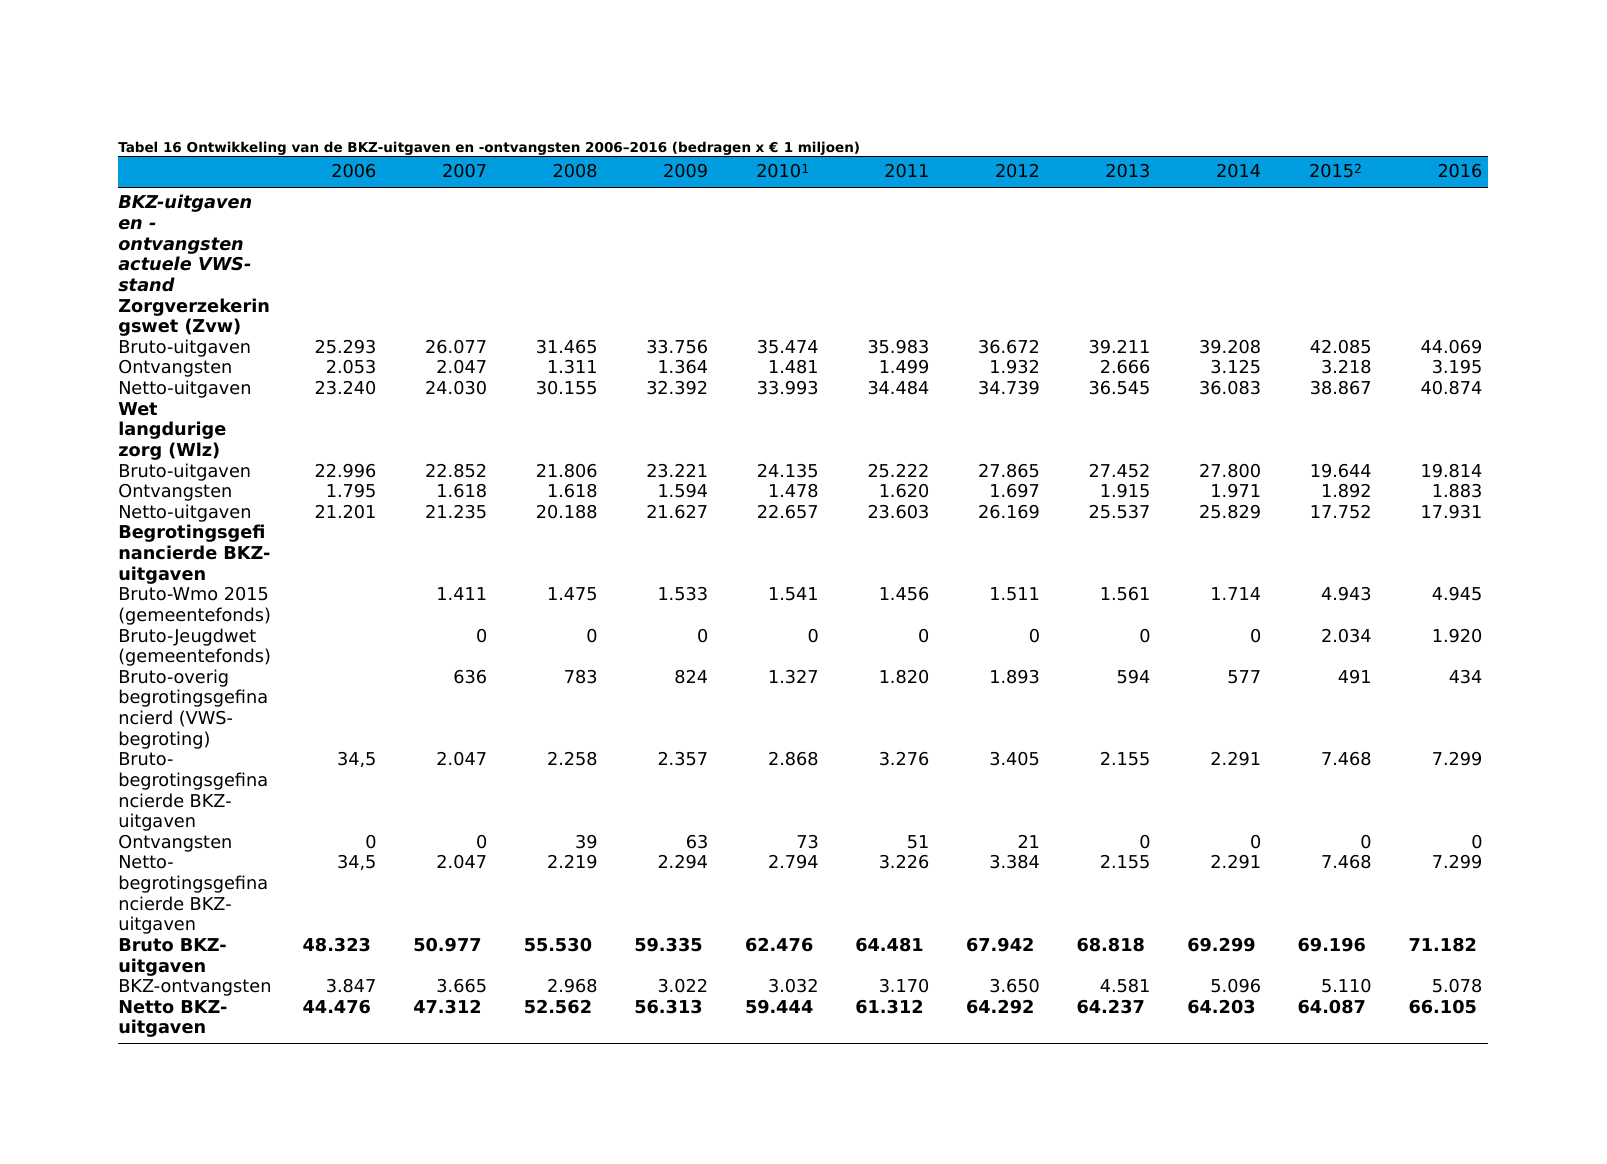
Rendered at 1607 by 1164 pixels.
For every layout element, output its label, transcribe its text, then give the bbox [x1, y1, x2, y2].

table_cell 67.942 [935, 935, 1046, 976]
table_cell 4.943 [1267, 584, 1377, 626]
table_cell 3.218 [1267, 358, 1377, 378]
table_cell 21.806 [493, 461, 603, 481]
table_cell 35.474 [714, 337, 824, 357]
table_cell 19.644 [1267, 461, 1377, 481]
table_cell [272, 296, 382, 337]
table_cell 66.105 [1377, 997, 1488, 1043]
table_cell 20.188 [493, 502, 603, 522]
table_cell 42.085 [1267, 337, 1377, 357]
table_cell 27.800 [1156, 461, 1267, 481]
table_cell 7.468 [1267, 853, 1377, 935]
table_cell 35.983 [825, 337, 935, 357]
table_cell Ontvangsten [118, 358, 272, 378]
table_cell 2.219 [493, 853, 603, 935]
table_cell 25.829 [1156, 502, 1267, 522]
table_cell 1.456 [825, 584, 935, 626]
table_cell [935, 399, 1046, 461]
table_cell 7.468 [1267, 749, 1377, 832]
table_cell 22.852 [382, 461, 493, 481]
table_cell 636 [382, 667, 493, 749]
table_cell 64.481 [825, 935, 935, 976]
table_cell 2016 [1377, 157, 1488, 187]
table_cell 3.847 [272, 976, 382, 997]
table_cell 0 [1046, 626, 1156, 667]
table_cell Bruto-Wmo 2015 (gemeentefonds) [118, 584, 272, 626]
table_cell 39.211 [1046, 337, 1156, 357]
table_cell 1.327 [714, 667, 824, 749]
table_cell 26.077 [382, 337, 493, 357]
table_cell Bruto-uitgaven [118, 337, 272, 357]
table_cell [714, 523, 824, 584]
table_cell 824 [603, 667, 714, 749]
table_cell BKZ-uitgaven en -ontvangsten actuele VWS-stand [118, 188, 272, 296]
table_cell 61.312 [825, 997, 935, 1043]
table_cell 64.203 [1156, 997, 1267, 1043]
table_cell 25.537 [1046, 502, 1156, 522]
table_cell [493, 188, 603, 296]
table_cell 38.867 [1267, 378, 1377, 399]
table_cell 2.047 [382, 358, 493, 378]
table_cell [272, 188, 382, 296]
table_cell 34.739 [935, 378, 1046, 399]
table_cell 3.405 [935, 749, 1046, 832]
table_cell 69.299 [1156, 935, 1267, 976]
table_cell 20101 [714, 157, 824, 187]
table_cell 577 [1156, 667, 1267, 749]
table_cell 68.818 [1046, 935, 1156, 976]
table_cell 1.561 [1046, 584, 1156, 626]
table_cell 2009 [603, 157, 714, 187]
table_cell 0 [1156, 832, 1267, 852]
table_cell [825, 523, 935, 584]
table_cell 0 [1046, 832, 1156, 852]
table_cell 1.820 [825, 667, 935, 749]
table_cell 30.155 [493, 378, 603, 399]
table_cell [825, 188, 935, 296]
table_cell 4.581 [1046, 976, 1156, 997]
table_cell Begrotingsgefinancierde BKZ-uitgaven [118, 523, 272, 584]
table_cell 64.237 [1046, 997, 1156, 1043]
table_cell 2.291 [1156, 749, 1267, 832]
table_cell 3.125 [1156, 358, 1267, 378]
table_cell 0 [714, 626, 824, 667]
table_cell 2.155 [1046, 749, 1156, 832]
table_cell 22.657 [714, 502, 824, 522]
table_cell Bruto-Jeugdwet (gemeentefonds) [118, 626, 272, 667]
table_cell 23.221 [603, 461, 714, 481]
table_cell [272, 667, 382, 749]
table_cell 1.594 [603, 481, 714, 502]
table_cell Zorgverzekeringswet (Zvw) [118, 296, 272, 337]
table_cell 4.945 [1377, 584, 1488, 626]
table_cell 2.053 [272, 358, 382, 378]
table_cell 27.865 [935, 461, 1046, 481]
table_cell 0 [603, 626, 714, 667]
table_cell 2.291 [1156, 853, 1267, 935]
table_cell 21 [935, 832, 1046, 852]
table_cell 2.047 [382, 853, 493, 935]
table_cell 63 [603, 832, 714, 852]
table_cell 21.235 [382, 502, 493, 522]
table_cell [714, 399, 824, 461]
table_cell 1.481 [714, 358, 824, 378]
table_cell 1.697 [935, 481, 1046, 502]
table_cell 39.208 [1156, 337, 1267, 357]
table_cell 48.323 [272, 935, 382, 976]
table_cell [272, 584, 382, 626]
table_cell [1156, 296, 1267, 337]
table_cell Netto-uitgaven [118, 502, 272, 522]
table_cell [493, 399, 603, 461]
table_cell 31.465 [493, 337, 603, 357]
table_cell 3.226 [825, 853, 935, 935]
table_cell BKZ-ontvangsten [118, 976, 272, 997]
table_cell 71.182 [1377, 935, 1488, 976]
table_cell 1.533 [603, 584, 714, 626]
table_cell Wet langdurige zorg (Wlz) [118, 399, 272, 461]
table_cell 1.883 [1377, 481, 1488, 502]
table_cell 64.292 [935, 997, 1046, 1043]
table_cell 0 [1267, 832, 1377, 852]
table_cell [272, 523, 382, 584]
table_cell Bruto BKZ-uitgaven [118, 935, 272, 976]
table_cell 1.311 [493, 358, 603, 378]
table_cell [382, 188, 493, 296]
table_cell [603, 188, 714, 296]
table_cell 44.069 [1377, 337, 1488, 357]
table_cell [935, 523, 1046, 584]
table_cell 33.993 [714, 378, 824, 399]
table_cell [272, 626, 382, 667]
table_cell 27.452 [1046, 461, 1156, 481]
table_cell 0 [935, 626, 1046, 667]
table_cell Ontvangsten [118, 481, 272, 502]
table_cell 3.276 [825, 749, 935, 832]
table_cell 17.752 [1267, 502, 1377, 522]
table_cell 3.384 [935, 853, 1046, 935]
table_cell 3.022 [603, 976, 714, 997]
table_cell Ontvangsten [118, 832, 272, 852]
table_cell 1.478 [714, 481, 824, 502]
table_cell 2.047 [382, 749, 493, 832]
table_cell [1377, 399, 1488, 461]
table_cell 3.650 [935, 976, 1046, 997]
table_cell 73 [714, 832, 824, 852]
table_cell 21.201 [272, 502, 382, 522]
table_cell 40.874 [1377, 378, 1488, 399]
table_cell 2.968 [493, 976, 603, 997]
table_cell 2.294 [603, 853, 714, 935]
table_cell [1377, 296, 1488, 337]
table_cell 24.030 [382, 378, 493, 399]
table_cell 62.476 [714, 935, 824, 976]
table_cell 25.293 [272, 337, 382, 357]
table_cell [1156, 399, 1267, 461]
table_cell 55.530 [493, 935, 603, 976]
table_cell 1.499 [825, 358, 935, 378]
table_cell 2013 [1046, 157, 1156, 187]
table_cell 3.170 [825, 976, 935, 997]
table_cell 1.971 [1156, 481, 1267, 502]
table_cell 594 [1046, 667, 1156, 749]
table_cell [1267, 399, 1377, 461]
table_cell 36.672 [935, 337, 1046, 357]
table_cell 5.096 [1156, 976, 1267, 997]
table_cell 19.814 [1377, 461, 1488, 481]
table_cell [935, 188, 1046, 296]
table_cell [935, 296, 1046, 337]
table_cell Bruto-begrotingsgefinancierde BKZ-uitgaven [118, 749, 272, 832]
table_cell 56.313 [603, 997, 714, 1043]
table_cell 44.476 [272, 997, 382, 1043]
table_cell 2.155 [1046, 853, 1156, 935]
table_cell [1267, 188, 1377, 296]
table_cell 64.087 [1267, 997, 1377, 1043]
table_cell 1.795 [272, 481, 382, 502]
table_cell 2007 [382, 157, 493, 187]
table_cell [603, 399, 714, 461]
table_cell 2.258 [493, 749, 603, 832]
table_cell 5.078 [1377, 976, 1488, 997]
table_cell 2014 [1156, 157, 1267, 187]
table_cell [1156, 523, 1267, 584]
table_cell 0 [493, 626, 603, 667]
table_cell [382, 399, 493, 461]
table_cell 3.032 [714, 976, 824, 997]
table_cell 36.083 [1156, 378, 1267, 399]
table_cell 51 [825, 832, 935, 852]
table_cell 7.299 [1377, 853, 1488, 935]
table_cell 23.603 [825, 502, 935, 522]
table_cell 1.932 [935, 358, 1046, 378]
table_cell [493, 296, 603, 337]
table_cell 20152 [1267, 157, 1377, 187]
table_cell 7.299 [1377, 749, 1488, 832]
table_cell 59.444 [714, 997, 824, 1043]
table_cell Bruto-overig begrotingsgefinancierd (VWS-begroting) [118, 667, 272, 749]
table_cell 39 [493, 832, 603, 852]
table_cell 0 [272, 832, 382, 852]
table_cell 783 [493, 667, 603, 749]
table_cell 1.618 [382, 481, 493, 502]
table_cell 22.996 [272, 461, 382, 481]
table_cell 1.541 [714, 584, 824, 626]
table_cell 1.620 [825, 481, 935, 502]
table_cell 2.794 [714, 853, 824, 935]
table_cell 5.110 [1267, 976, 1377, 997]
table_cell 1.411 [382, 584, 493, 626]
table_cell 2012 [935, 157, 1046, 187]
table_cell 0 [1156, 626, 1267, 667]
table_cell 24.135 [714, 461, 824, 481]
table_cell 34.484 [825, 378, 935, 399]
table_cell 0 [825, 626, 935, 667]
table_cell 1.511 [935, 584, 1046, 626]
table_cell 59.335 [603, 935, 714, 976]
table_cell 1.920 [1377, 626, 1488, 667]
table_cell 3.665 [382, 976, 493, 997]
table_cell 17.931 [1377, 502, 1488, 522]
table_cell [382, 296, 493, 337]
table_cell [603, 523, 714, 584]
table_cell Netto BKZ-uitgaven [118, 997, 272, 1043]
table_cell 2.034 [1267, 626, 1377, 667]
table_cell 2006 [272, 157, 382, 187]
table_cell [1377, 523, 1488, 584]
table_cell [825, 296, 935, 337]
table_cell 1.915 [1046, 481, 1156, 502]
table_cell 26.169 [935, 502, 1046, 522]
table_cell 47.312 [382, 997, 493, 1043]
table_cell 1.714 [1156, 584, 1267, 626]
table_cell [1267, 296, 1377, 337]
table_cell 1.618 [493, 481, 603, 502]
table_cell 2.868 [714, 749, 824, 832]
table_cell 32.392 [603, 378, 714, 399]
table_cell 1.364 [603, 358, 714, 378]
table_cell 0 [382, 626, 493, 667]
table_cell [825, 399, 935, 461]
table_cell [714, 296, 824, 337]
table_cell Bruto-uitgaven [118, 461, 272, 481]
table_cell 2.666 [1046, 358, 1156, 378]
table_cell 1.475 [493, 584, 603, 626]
table_cell 2011 [825, 157, 935, 187]
table_header Tabel 16 Ontwikkeling van de BKZ-uitgaven en -ontvangsten 2006–2016 (bedragen x € 1 miljoen) [118, 140, 1488, 156]
table_cell 491 [1267, 667, 1377, 749]
table_cell [603, 296, 714, 337]
table_cell 0 [1377, 832, 1488, 852]
table_cell 23.240 [272, 378, 382, 399]
table_cell 36.545 [1046, 378, 1156, 399]
table_cell Netto-uitgaven [118, 378, 272, 399]
table_cell 25.222 [825, 461, 935, 481]
table_cell [1377, 188, 1488, 296]
table_cell 52.562 [493, 997, 603, 1043]
table_cell 21.627 [603, 502, 714, 522]
table_cell 3.195 [1377, 358, 1488, 378]
table_cell 69.196 [1267, 935, 1377, 976]
table_cell [493, 523, 603, 584]
table_cell Netto-begrotingsgefinancierde BKZ-uitgaven [118, 853, 272, 935]
table_cell 34,5 [272, 853, 382, 935]
table_cell 434 [1377, 667, 1488, 749]
table_cell [1046, 523, 1156, 584]
table_cell 34,5 [272, 749, 382, 832]
table_cell [1046, 188, 1156, 296]
table_cell [714, 188, 824, 296]
table_cell [1156, 188, 1267, 296]
table_cell 2.357 [603, 749, 714, 832]
table_cell 33.756 [603, 337, 714, 357]
table_cell [118, 157, 272, 187]
table_cell [1046, 296, 1156, 337]
table_cell [1046, 399, 1156, 461]
table_cell 1.893 [935, 667, 1046, 749]
table_cell [1267, 523, 1377, 584]
table_cell 0 [382, 832, 493, 852]
table_cell 1.892 [1267, 481, 1377, 502]
table_cell [382, 523, 493, 584]
table_cell 50.977 [382, 935, 493, 976]
table_cell [272, 399, 382, 461]
table_cell 2008 [493, 157, 603, 187]
